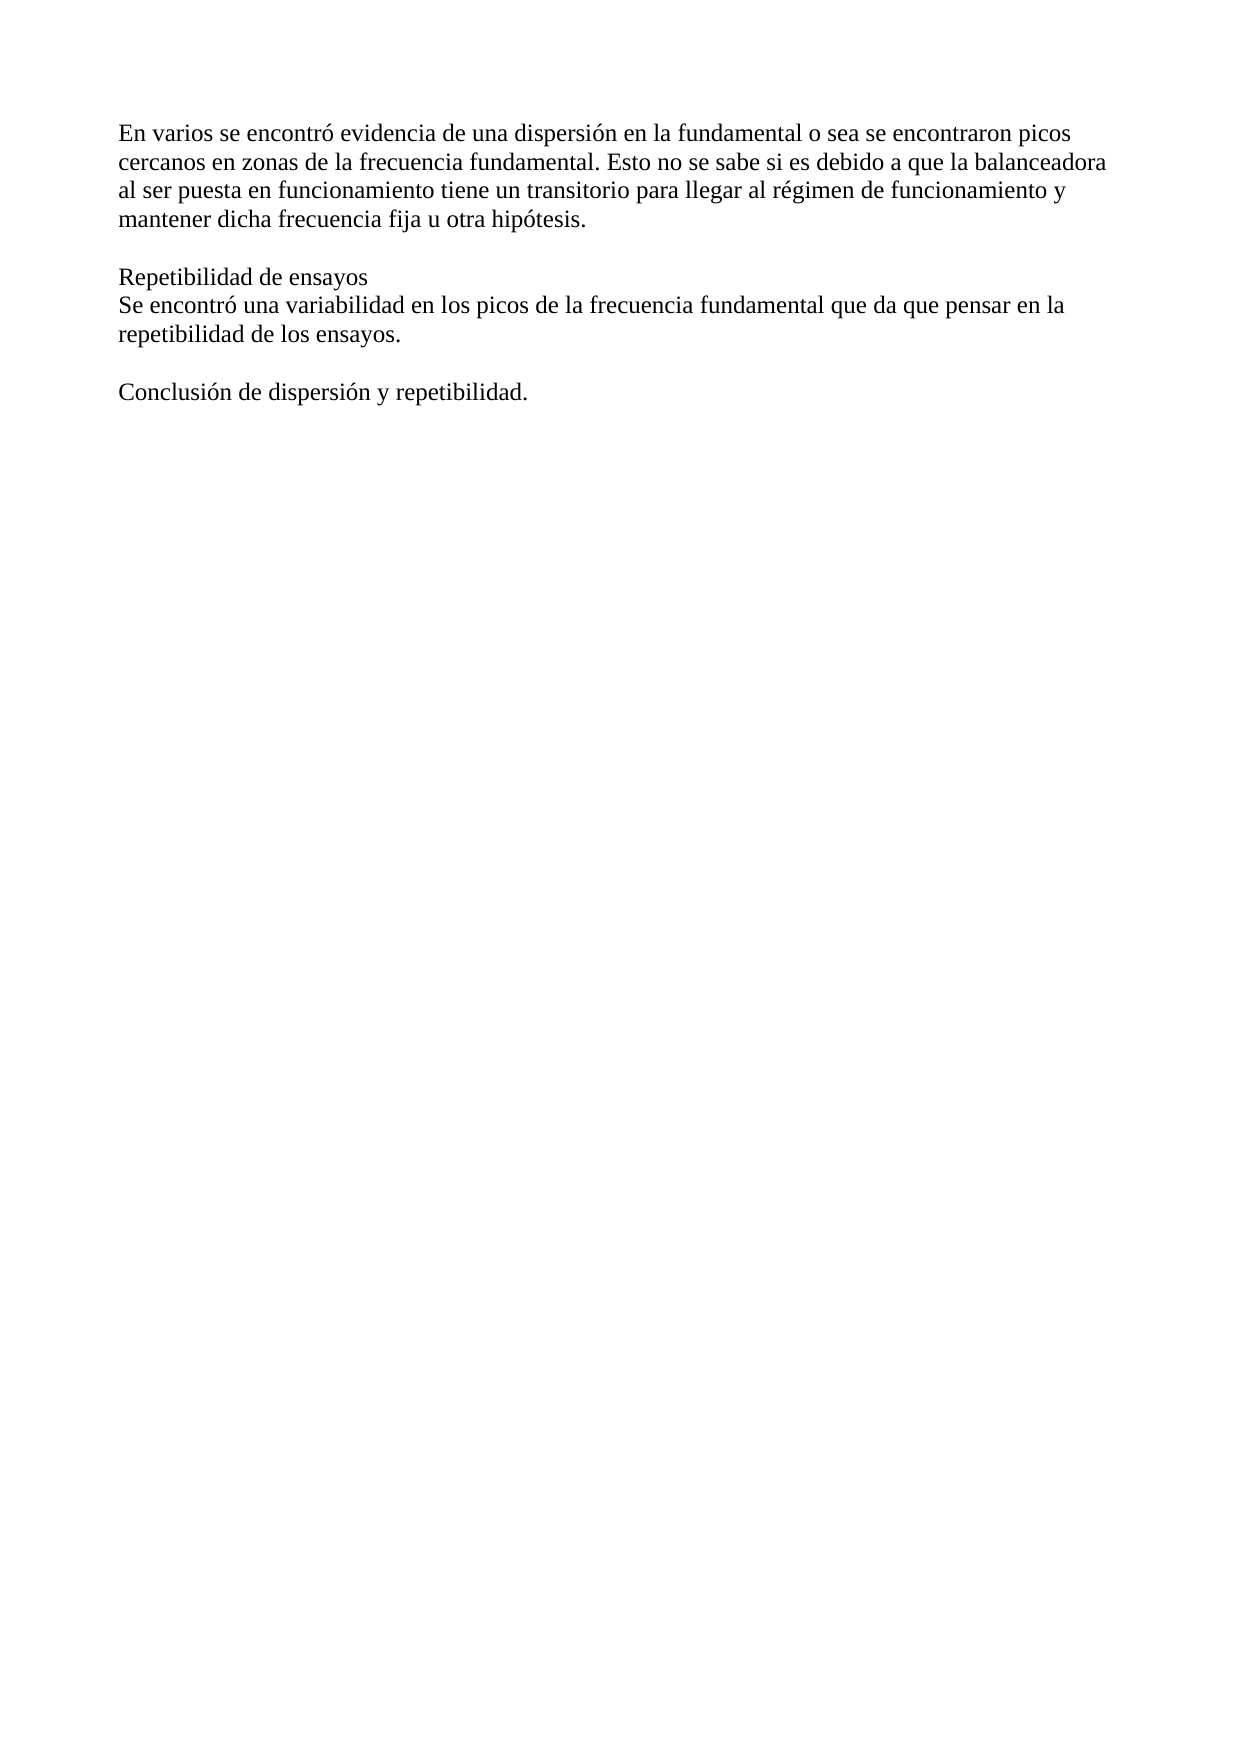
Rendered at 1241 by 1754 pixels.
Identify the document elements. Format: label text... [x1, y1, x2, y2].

text Se encontró una variabilidad en los picos de la frecuencia fundamental que da que pensar en la repetibilidad de los ensayos. [118, 291, 1122, 348]
text En varios se encontró evidencia de una dispersión en la fundamental o sea se encontraron picos cercanos en zonas de la frecuencia fundamental. Esto no se sabe si es debido a que la balanceadora al ser puesta en funcionamiento tiene un transitorio para llegar al régimen de funcionamiento y mantener dicha frecuencia fija u otra hipótesis. [118, 118, 1122, 233]
text Repetibilidad de ensayos [118, 262, 1122, 291]
text Conclusión de dispersión y repetibilidad. [118, 377, 1122, 406]
